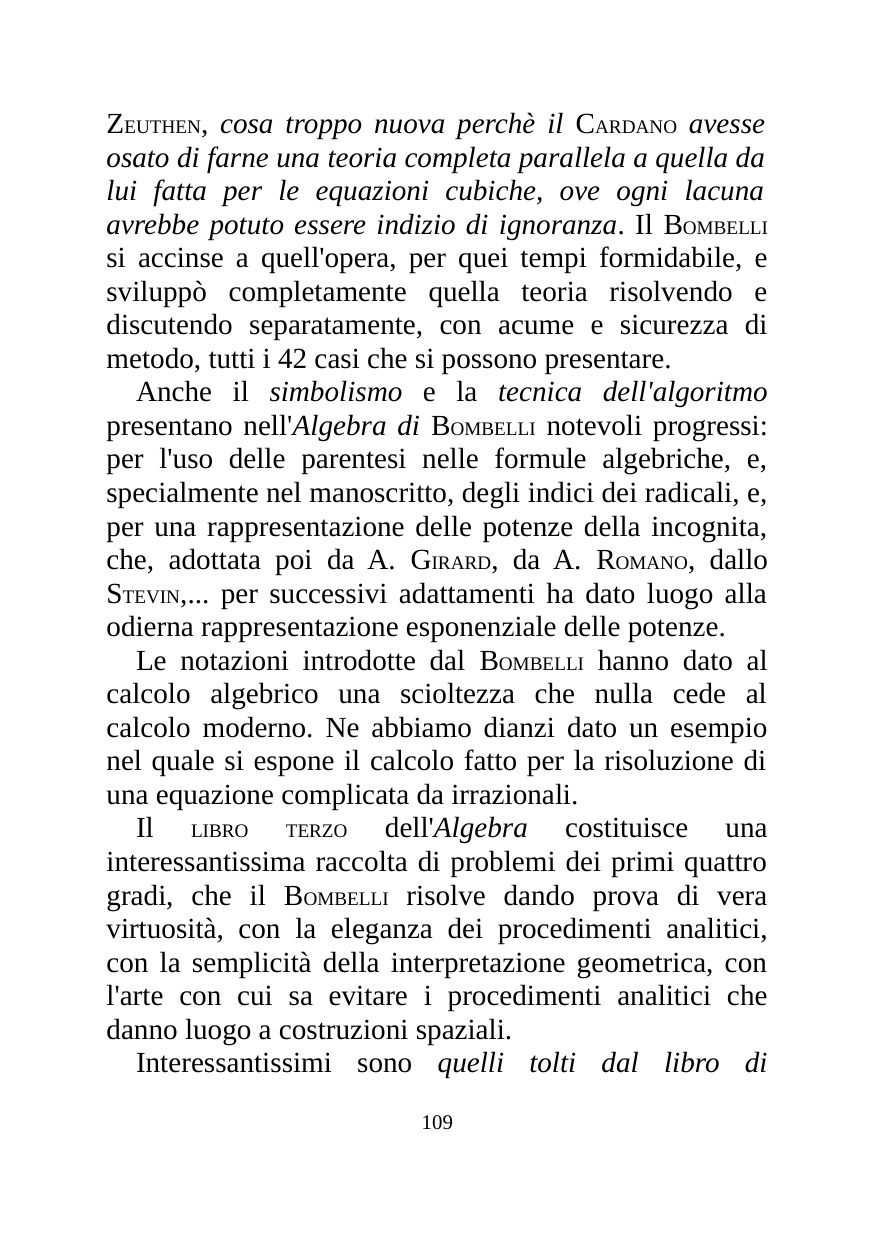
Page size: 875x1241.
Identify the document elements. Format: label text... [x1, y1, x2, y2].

text Il libro terzo dell'Algebra costituisce una interessantissima raccolta di problemi dei primi quattro gradi, che il Bombelli risolve dando prova di vera virtuosità, con la eleganza dei procedimenti analitici, con la semplicità della interpretazione geometrica, con l'arte con cui sa evitare i procedimenti analitici che danno luogo a costruzioni spaziali. [106, 811, 768, 1045]
text Le notazioni introdotte dal Bombelli hanno dato al calcolo algebrico una scioltezza che nulla cede al calcolo moderno. Ne abbiamo dianzi dato un esempio nel quale si espone il calcolo fatto per la risoluzione di una equazione complicata da irrazionali. [106, 643, 768, 811]
text Interessantissimi sono quelli tolti dal libro di [106, 1045, 768, 1079]
text Anche il simbolismo e la tecnica dell'algoritmo presentano nell'Algebra di Bombelli notevoli progressi: per l'uso delle parentesi nelle formule algebriche, e, specialmente nel manoscritto, degli indici dei radicali, e, per una rappresentazione delle potenze della incognita, che, adottata poi da A. Girard, da A. Romano, dallo Stevin,... per successivi adattamenti ha dato luogo alla odierna rappresentazione esponenziale delle potenze. [106, 374, 768, 643]
text Zeuthen, cosa troppo nuova perchè il Cardano avesse osato di farne una teoria completa parallela a quella da lui fatta per le equazioni cubiche, ove ogni lacuna avrebbe potuto essere indizio di ignoranza. Il Bombelli si accinse a quell'opera, per quei tempi formidabile, e sviluppò completamente quella teoria risolvendo e discutendo separatamente, con acume e sicurezza di metodo, tutti i 42 casi che si possono presentare. [106, 106, 768, 374]
